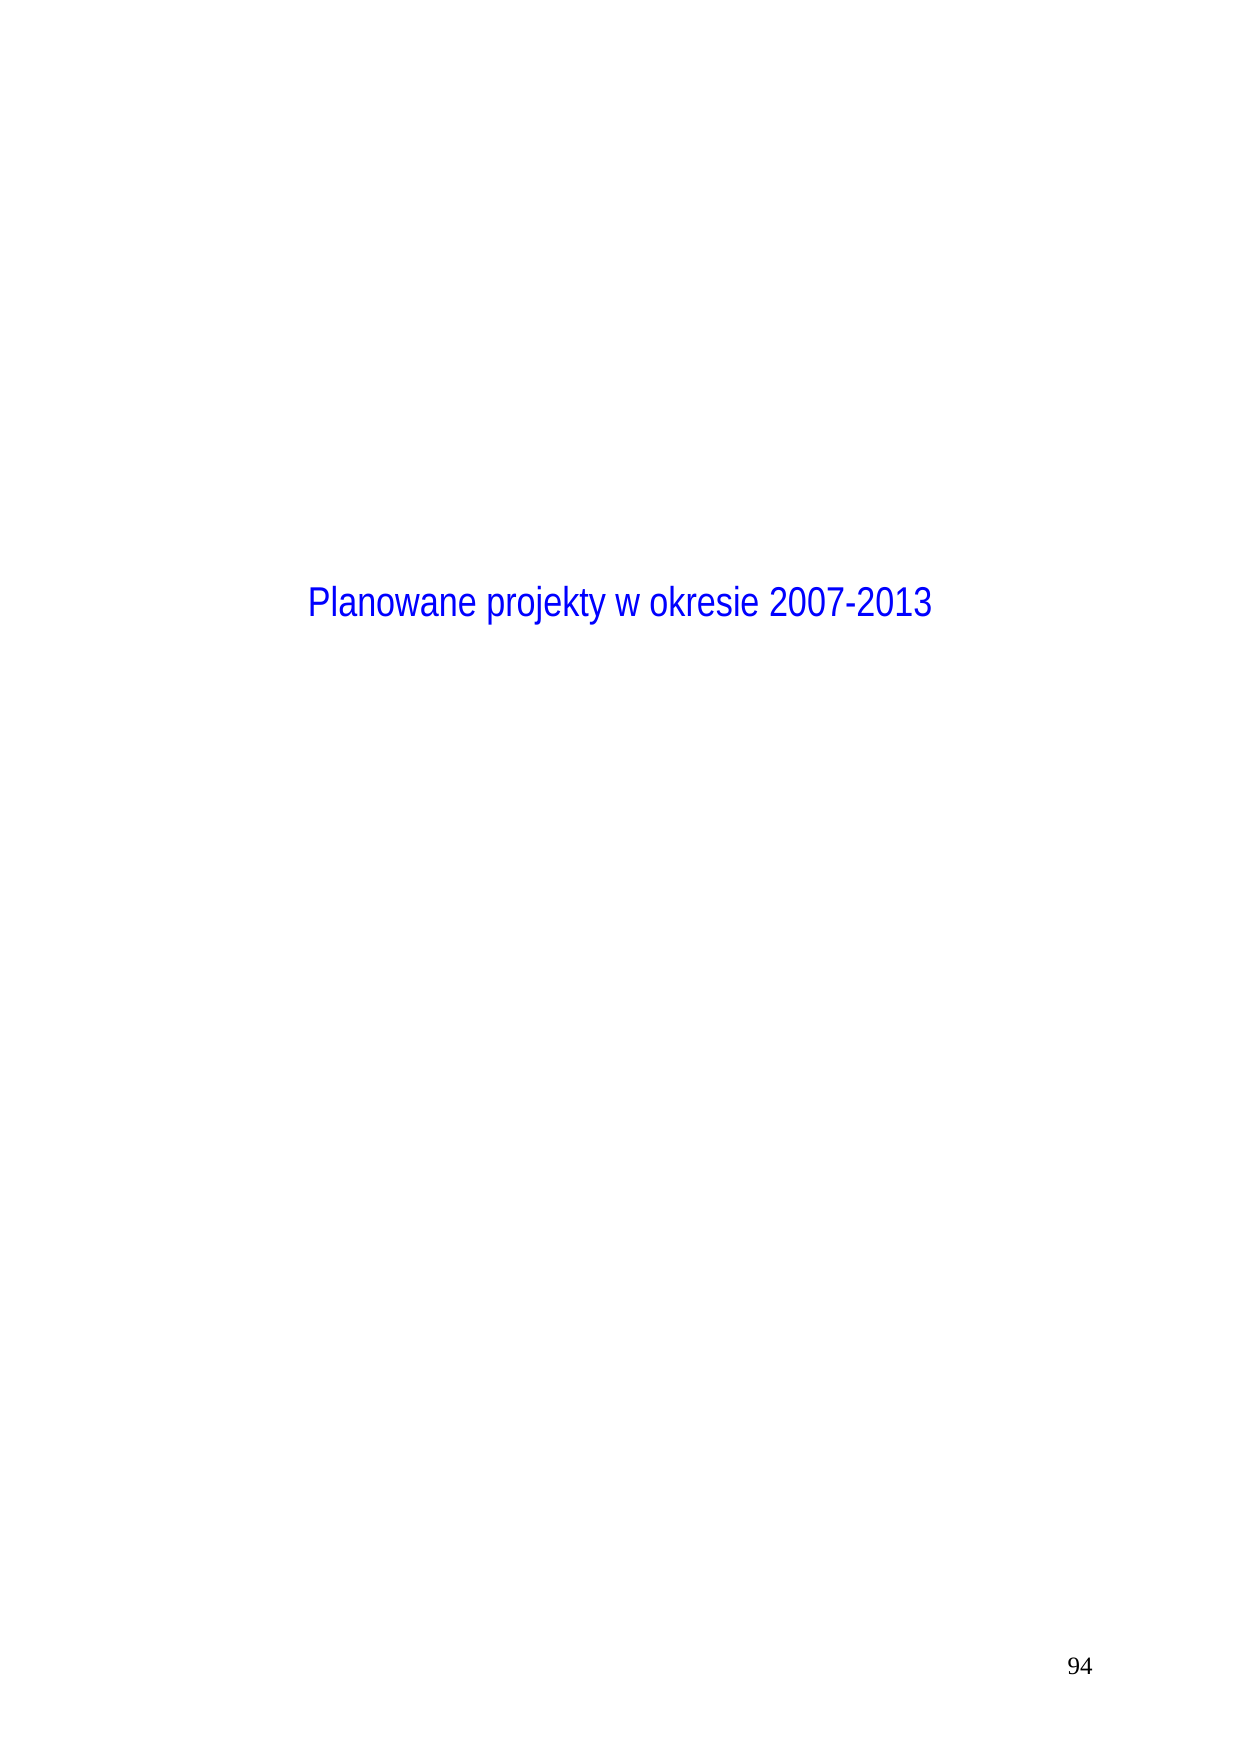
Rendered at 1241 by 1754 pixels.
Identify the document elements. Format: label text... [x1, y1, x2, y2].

subtitle Planowane projekty w okresie 2007-2013 [148, 577, 1092, 625]
